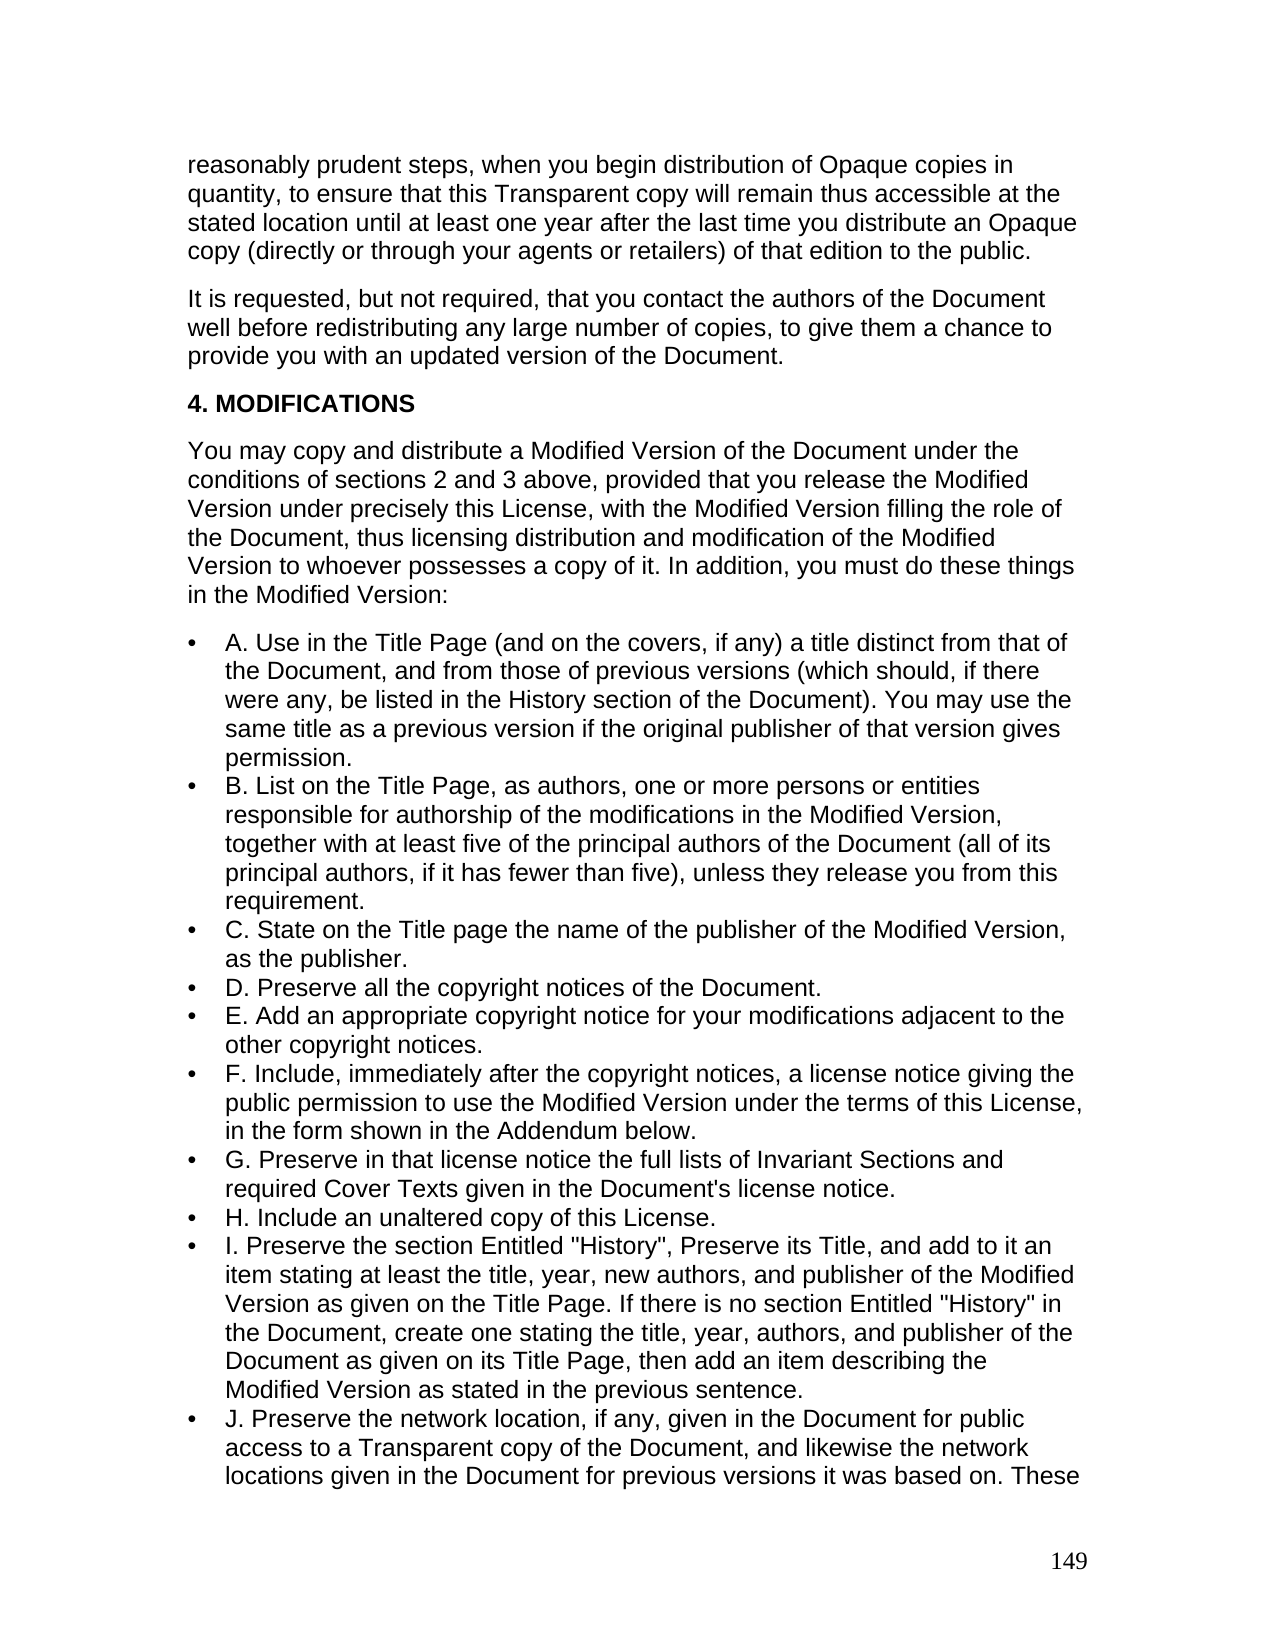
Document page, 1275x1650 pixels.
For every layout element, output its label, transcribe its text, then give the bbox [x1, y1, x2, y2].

text reasonably prudent steps, when you begin distribution of Opaque copies in quantity, to ensure that this Transparent copy will remain thus accessible at the stated location until at least one year after the last time you distribute an Opaque copy (directly or through your agents or retailers) of that edition to the public. [187, 150, 1087, 265]
text • D. Preserve all the copyright notices of the Document. [187, 972, 1087, 1001]
text • J. Preserve the network location, if any, given in the Document for public access to a Transparent copy of the Document, and likewise the network locations given in the Document for previous versions it was based on. These [187, 1404, 1087, 1490]
text • B. List on the Title Page, as authors, one or more persons or entities responsible for authorship of the modifications in the Modified Version, together with at least five of the principal authors of the Document (all of its principal authors, if it has fewer than five), unless they release you from this requirement. [187, 771, 1087, 915]
text • F. Include, immediately after the copyright notices, a license notice giving the public permission to use the Modified Version under the terms of this License, in the form shown in the Addendum below. [187, 1059, 1087, 1145]
text It is requested, but not required, that you contact the authors of the Document well before redistributing any large number of copies, to give them a chance to provide you with an updated version of the Document. [187, 284, 1087, 370]
text • E. Add an appropriate copyright notice for your modifications adjacent to the other copyright notices. [187, 1001, 1087, 1059]
text • I. Preserve the section Entitled "History", Preserve its Title, and add to it an item stating at least the title, year, new authors, and publisher of the Modified Version as given on the Title Page. If there is no section Entitled "History" in the Document, create one stating the title, year, authors, and publisher of the Document as given on its Title Page, then add an item describing the Modified Version as stated in the previous sentence. [187, 1231, 1087, 1404]
text You may copy and distribute a Modified Version of the Document under the conditions of sections 2 and 3 above, provided that you release the Modified Version under precisely this License, with the Modified Version filling the role of the Document, thus licensing distribution and modification of the Modified Version to whoever possesses a copy of it. In addition, you must do these things in the Modified Version: [187, 436, 1087, 609]
text • A. Use in the Title Page (and on the covers, if any) a title distinct from that of the Document, and from those of previous versions (which should, if there were any, be listed in the History section of the Document). You may use the same title as a previous version if the original publisher of that version gives permission. [187, 627, 1087, 771]
text • G. Preserve in that license notice the full lists of Invariant Sections and required Cover Texts given in the Document's license notice. [187, 1145, 1087, 1202]
text • C. State on the Title page the name of the publisher of the Modified Version, as the publisher. [187, 915, 1087, 972]
text 4. MODIFICATIONS [187, 389, 1087, 417]
text • H. Include an unaltered copy of this License. [187, 1202, 1087, 1231]
